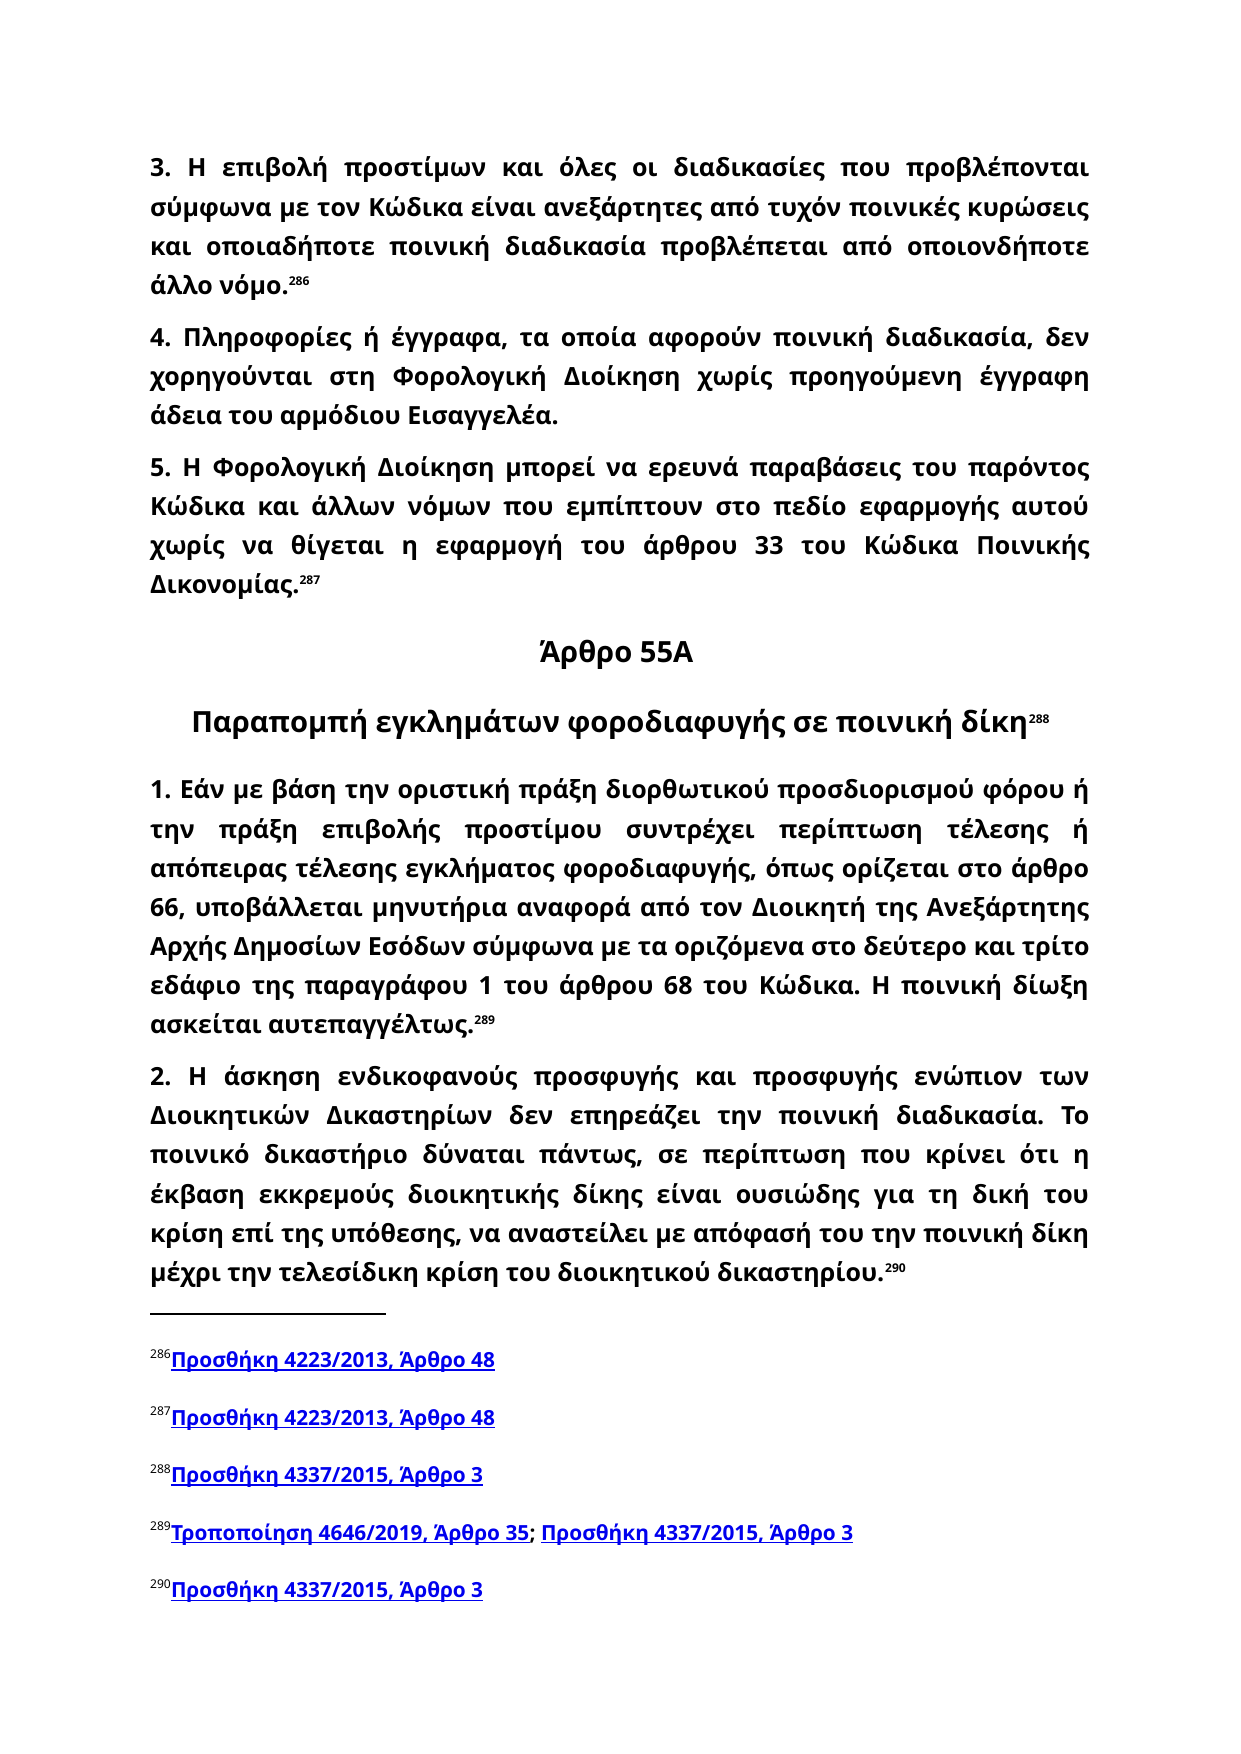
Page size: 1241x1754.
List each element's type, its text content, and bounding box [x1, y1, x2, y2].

subtitle Παραπομπή εγκλημάτων φοροδιαφυγής σε ποινική δίκη [150, 701, 1090, 741]
text 3. Η επιβολή προστίμων και όλες οι διαδικασίες που προβλέπονται σύμφωνα με τον Κώδικα είναι ανεξάρτητες από τυχόν ποινικές κυρώσεις και οποιαδήποτε ποινική διαδικασία προβλέπεται από οποιονδήποτε άλλο νόμο. [150, 150, 1090, 302]
text Προσθήκη 4223/2013, Άρθρο 48 [150, 1345, 1090, 1373]
text 5. Η Φορολογική Διοίκηση μπορεί να ερευνά παραβάσεις του παρόντος Κώδικα και άλλων νόμων που εμπίπτουν στο πεδίο εφαρμογής αυτού χωρίς να θίγεται η εφαρμογή του άρθρου 33 του Κώδικα Ποινικής Δικονομίας. [150, 449, 1090, 601]
text 4. Πληροφορίες ή έγγραφα, τα οποία αφορούν ποινική διαδικασία, δεν χορηγούνται στη Φορολογική Διοίκηση χωρίς προηγούμενη έγγραφη άδεια του αρμόδιου Εισαγγελέα. [150, 319, 1090, 432]
text Προσθήκη 4337/2015, Άρθρο 3 [150, 1576, 1090, 1604]
text Τροποποίηση 4646/2019, Άρθρο 35; Προσθήκη 4337/2015, Άρθρο 3 [150, 1518, 1090, 1546]
text Προσθήκη 4337/2015, Άρθρο 3 [150, 1460, 1090, 1489]
text 1. Εάν με βάση την οριστική πράξη διορθωτικού προσδιορισμού φόρου ή την πράξη επιβολής προστίμου συντρέχει περίπτωση τέλεσης ή απόπειρας τέλεσης εγκλήματος φοροδιαφυγής, όπως ορίζεται στο άρθρο 66, υποβάλλεται μηνυτήρια αναφορά από τον Διοικητή της Ανεξάρτητης Αρχής Δημοσίων Εσόδων σύμφωνα με τα οριζόμενα στο δεύτερο και τρίτο εδάφιο της παραγράφου 1 του άρθρου 68 του Κώδικα. Η ποινική δίωξη ασκείται αυτεπαγγέλτως. [150, 772, 1090, 1041]
text Προσθήκη 4223/2013, Άρθρο 48 [150, 1403, 1090, 1431]
subtitle Άρθρο 55Α [150, 631, 1090, 671]
text 2. Η άσκηση ενδικοφανούς προσφυγής και προσφυγής ενώπιον των Διοικητικών Δικαστηρίων δεν επηρεάζει την ποινική διαδικασία. Το ποινικό δικαστήριο δύναται πάντως, σε περίπτωση που κρίνει ότι η έκβαση εκκρεμούς διοικητικής δίκης είναι ουσιώδης για τη δική του κρίση επί της υπόθεσης, να αναστείλει με απόφασή του την ποινική δίκη μέχρι την τελεσίδικη κρίση του διοικητικού δικαστηρίου. [150, 1059, 1090, 1289]
